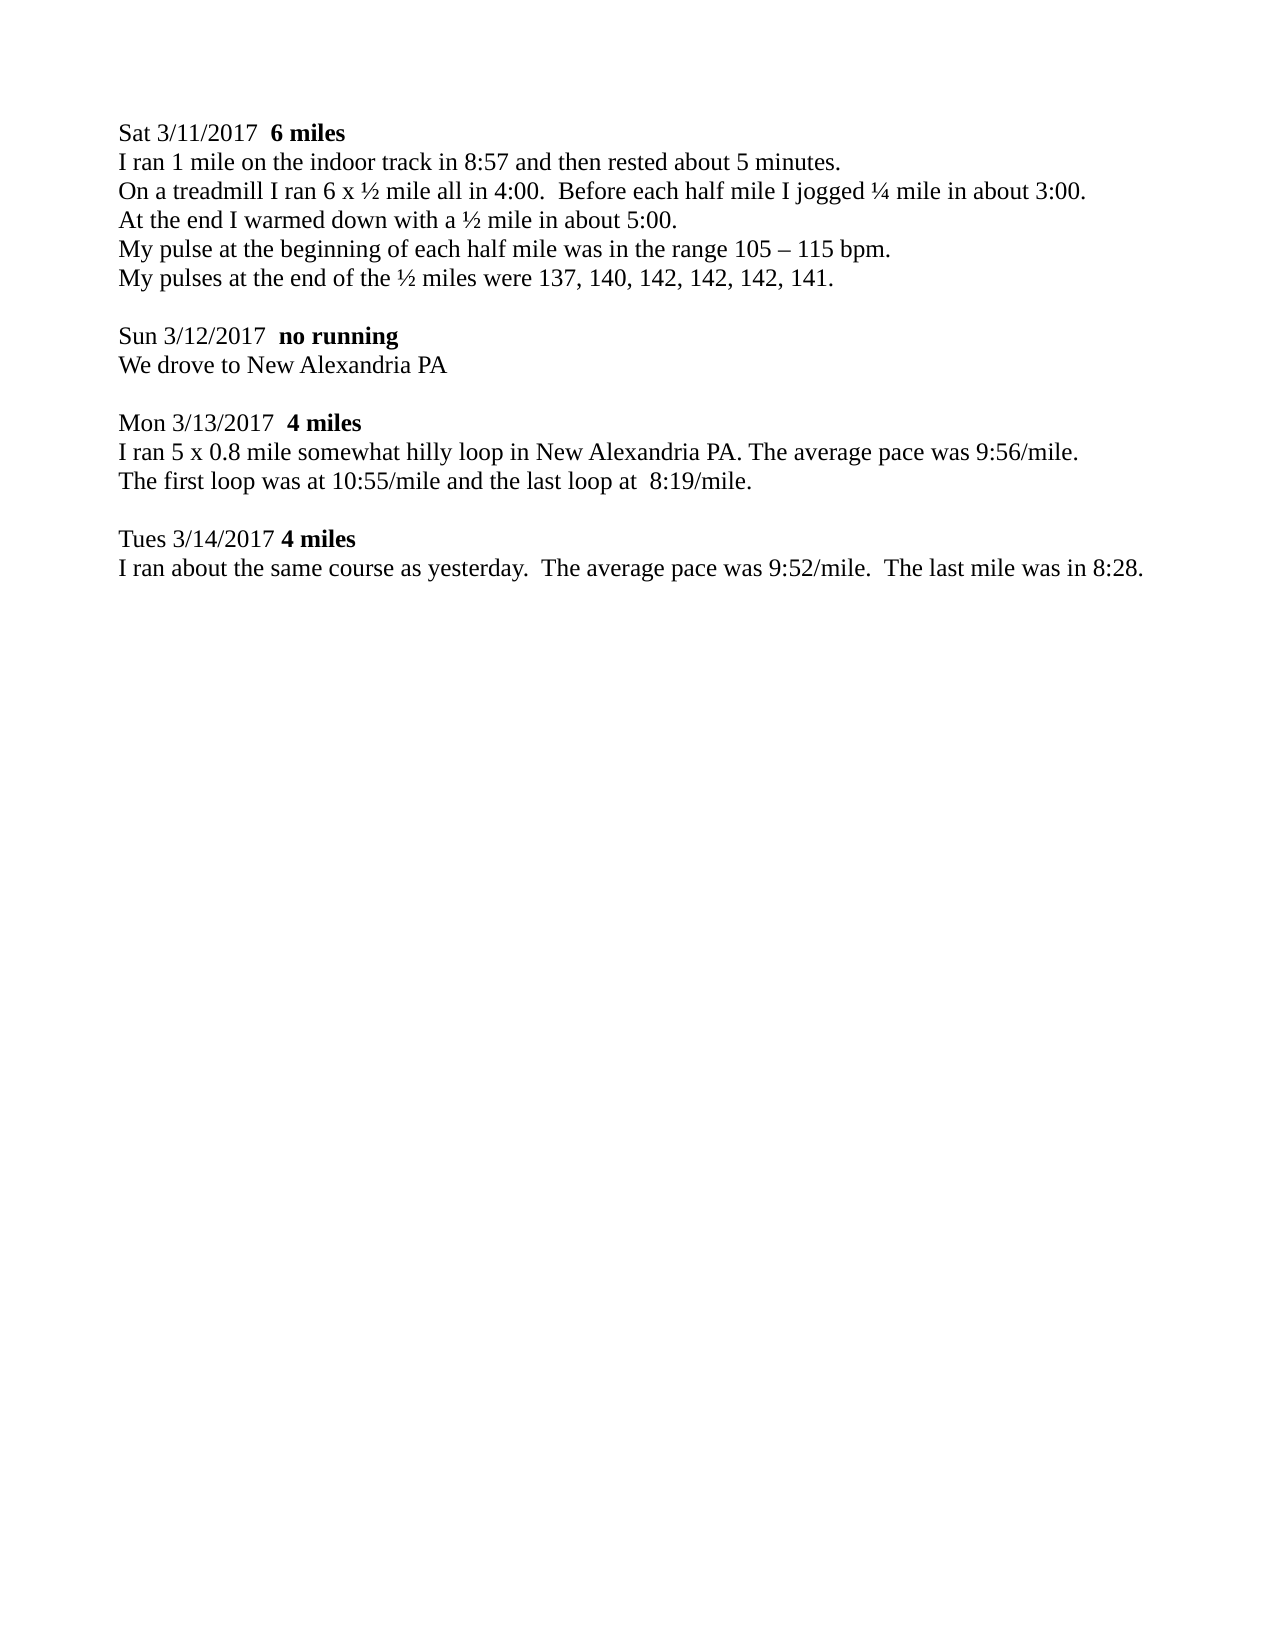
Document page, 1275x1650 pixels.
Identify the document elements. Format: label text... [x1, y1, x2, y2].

text Sat 3/11/2017 6 miles [118, 118, 1157, 147]
text Sun 3/12/2017 no running [118, 321, 1157, 350]
text We drove to New Alexandria PA [118, 350, 1157, 379]
text Tues 3/14/2017 4 miles [118, 523, 1157, 552]
text My pulses at the end of the ½ miles were 137, 140, 142, 142, 142, 141. [118, 263, 1157, 292]
text My pulse at the beginning of each half mile was in the range 105 – 115 bpm. [118, 234, 1157, 263]
text I ran about the same course as yesterday. The average pace was 9:52/mile. The last mile was in 8:28. [118, 552, 1157, 581]
text I ran 5 x 0.8 mile somewhat hilly loop in New Alexandria PA. The average pace was 9:56/mile. [118, 437, 1157, 466]
text At the end I warmed down with a ½ mile in about 5:00. [118, 205, 1157, 234]
text On a treadmill I ran 6 x ½ mile all in 4:00. Before each half mile I jogged ¼ mile in about 3:00. [118, 176, 1157, 205]
text The first loop was at 10:55/mile and the last loop at 8:19/mile. [118, 466, 1157, 494]
text Mon 3/13/2017 4 miles [118, 408, 1157, 437]
text I ran 1 mile on the indoor track in 8:57 and then rested about 5 minutes. [118, 147, 1157, 176]
